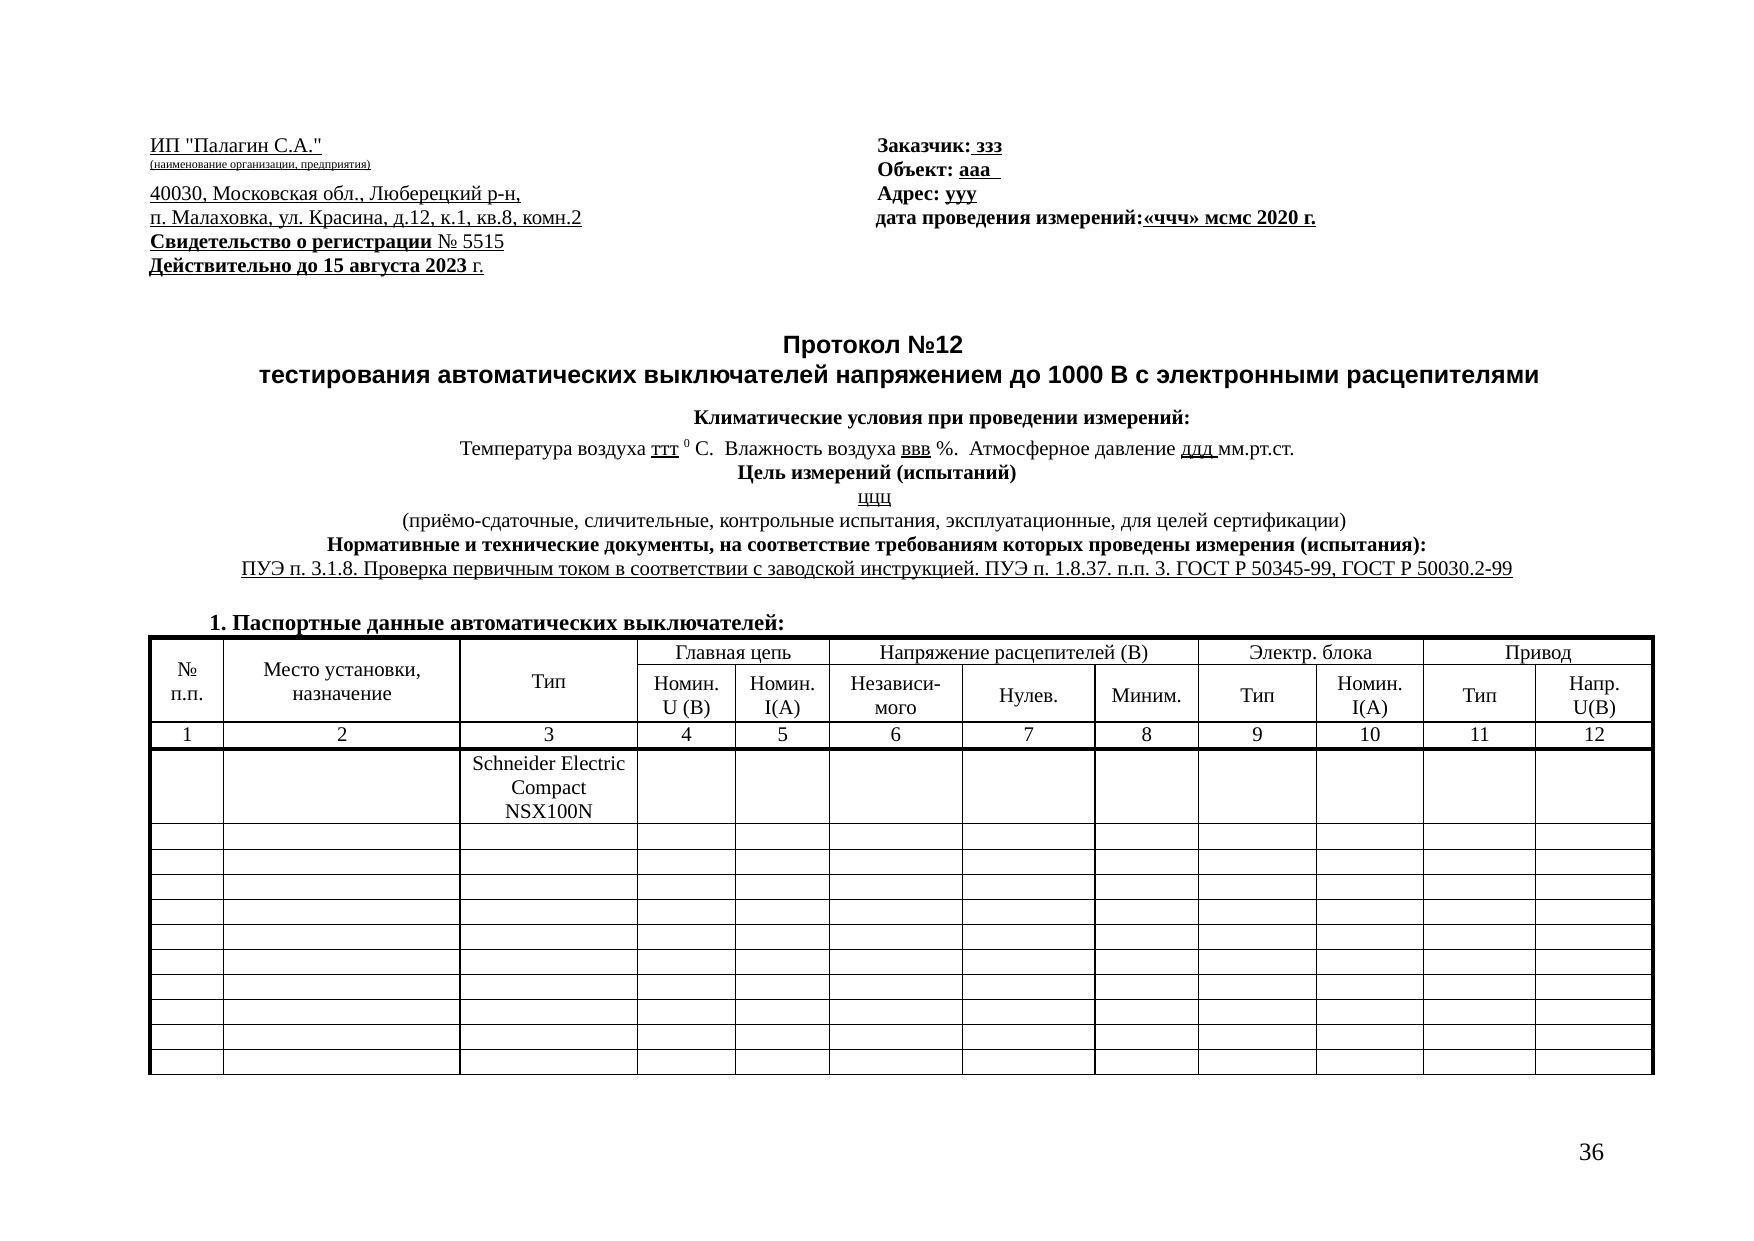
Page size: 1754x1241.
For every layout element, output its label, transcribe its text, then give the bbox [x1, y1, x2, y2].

table_cell [1317, 925, 1423, 949]
table_cell 7 [963, 723, 1094, 746]
table_cell [736, 1025, 829, 1049]
table_cell [152, 751, 223, 823]
table_cell [224, 1050, 459, 1074]
table_cell [638, 975, 735, 999]
table_cell 12 [1536, 723, 1651, 746]
table_cell [638, 925, 735, 949]
table_cell [830, 875, 962, 899]
table_cell [152, 1000, 223, 1024]
table_cell [736, 925, 829, 949]
table_header Тип [461, 640, 637, 721]
table_cell [736, 900, 829, 924]
text ИП "Палагин С.А." [150, 133, 877, 157]
table_cell [830, 950, 962, 974]
table_cell [1424, 900, 1535, 924]
table_cell 11 [1424, 723, 1535, 746]
table_cell [638, 1050, 735, 1074]
table_cell [830, 1025, 962, 1049]
table_cell [1096, 975, 1198, 999]
table_header Электр. блока [1199, 640, 1423, 664]
table_cell 6 [830, 723, 962, 746]
table_cell [1096, 1000, 1198, 1024]
table_cell [1424, 875, 1535, 899]
table_cell [830, 1050, 962, 1074]
text Объект: ааа [877, 157, 1604, 181]
table_cell [736, 751, 829, 823]
table_header Привод [1424, 640, 1651, 664]
text Заказчик: ззз [877, 133, 1604, 157]
table_cell [638, 1025, 735, 1049]
table_cell [461, 900, 637, 924]
table_cell [1096, 751, 1198, 823]
table_cell [736, 950, 829, 974]
table_cell [963, 950, 1094, 974]
table_cell [461, 950, 637, 974]
table_cell Номин. U (В) [638, 665, 735, 721]
table_cell [1536, 975, 1651, 999]
table_cell [1199, 824, 1316, 848]
table_cell [1536, 824, 1651, 848]
table_cell [736, 975, 829, 999]
text ПУЭ п. 3.1.8. Проверка первичным током в соответствии с заводской инструкцией. ПУЭ п. 1.8.37. п.п. 3. ГОСТ Р 50345-99, ГОСТ Р 50030.2-99 [150, 556, 1604, 580]
table_cell [224, 900, 459, 924]
table_cell [1096, 824, 1198, 848]
table_cell [1424, 1025, 1535, 1049]
text Адрес: ууу [877, 181, 1604, 205]
table_cell [152, 875, 223, 899]
table_cell [152, 850, 223, 873]
table_cell [736, 1000, 829, 1024]
table_cell [963, 751, 1094, 823]
table_cell [1317, 975, 1423, 999]
table_cell [963, 1050, 1094, 1074]
table_cell [830, 975, 962, 999]
table_cell Независи-мого [830, 665, 962, 721]
table_header Главная цепь [638, 640, 829, 664]
table_cell [1317, 751, 1423, 823]
table_cell [461, 1025, 637, 1049]
table_cell [1199, 751, 1316, 823]
table_cell [224, 1000, 459, 1024]
table_cell Номин. I(А) [1317, 665, 1423, 721]
table_cell [224, 950, 459, 974]
text п. Малаховка, ул. Красина, д.12, к.1, кв.8, комн.2 [150, 205, 877, 229]
table_cell [1536, 1025, 1651, 1049]
text Климатические условия при проведении измерений: [150, 401, 1604, 430]
table_cell 10 [1317, 723, 1423, 746]
table_cell [1536, 751, 1651, 823]
table_cell 5 [736, 723, 829, 746]
table_cell [830, 1000, 962, 1024]
table_cell 2 [224, 723, 459, 746]
table_cell [1536, 875, 1651, 899]
table_cell [461, 850, 637, 873]
table_cell [1424, 1050, 1535, 1074]
table_cell [461, 1050, 637, 1074]
table_cell Тип [1199, 665, 1316, 721]
table_cell [152, 1025, 223, 1049]
table_cell [830, 850, 962, 873]
table_cell [1424, 751, 1535, 823]
table_cell [461, 824, 637, 848]
table_cell [1199, 900, 1316, 924]
table_cell [224, 751, 459, 823]
table_cell [152, 975, 223, 999]
table_cell [1536, 1000, 1651, 1024]
table_cell [1536, 900, 1651, 924]
table_cell 1 [152, 723, 223, 746]
table_cell [1199, 1050, 1316, 1074]
table_cell [1424, 1000, 1535, 1024]
table_cell 9 [1199, 723, 1316, 746]
table_cell [638, 850, 735, 873]
table_cell [224, 925, 459, 949]
table_cell [1096, 925, 1198, 949]
table_cell Нулев. [963, 665, 1094, 721]
table_cell [1199, 850, 1316, 873]
table_cell [1096, 950, 1198, 974]
text 40030, Московская обл., Люберецкий р-н, [150, 181, 877, 205]
table_cell [638, 950, 735, 974]
table_header № п.п. [152, 640, 223, 721]
table_cell [1096, 875, 1198, 899]
text (приёмо-сдаточные, сличительные, контрольные испытания, эксплуатационные, для целей сертификации) [150, 508, 1604, 532]
table_cell [638, 751, 735, 823]
table_cell [963, 900, 1094, 924]
table_cell [736, 875, 829, 899]
text ццц [150, 484, 1604, 508]
table_cell [963, 925, 1094, 949]
table_cell [1317, 875, 1423, 899]
table_cell [461, 975, 637, 999]
table_cell [224, 875, 459, 899]
text дата проведения измерений:«ччч» мсмс 2020 г. [877, 205, 1604, 229]
table_cell [1199, 1025, 1316, 1049]
table_cell 3 [461, 723, 637, 746]
table_cell [830, 925, 962, 949]
text Нормативные и технические документы, на соответствие требованиям которых проведены измерения (испытания): [150, 532, 1604, 556]
table_cell [963, 1025, 1094, 1049]
table_cell [1096, 900, 1198, 924]
table_header Напряжение расцепителей (В) [830, 640, 1198, 664]
table_cell [1536, 850, 1651, 873]
table_cell [1424, 925, 1535, 949]
table_cell [638, 1000, 735, 1024]
table_cell [224, 975, 459, 999]
table_cell [461, 1000, 637, 1024]
table_cell [1536, 1050, 1651, 1074]
table_cell [1199, 875, 1316, 899]
table_cell Schneider Electric Compact NSX100N [461, 751, 637, 823]
table_cell Тип [1424, 665, 1535, 721]
table_cell [1424, 975, 1535, 999]
table_cell Миним. [1096, 665, 1198, 721]
table_cell [1424, 824, 1535, 848]
table_cell Напр. U(В) [1536, 665, 1651, 721]
table_cell [1317, 1025, 1423, 1049]
table_cell [1536, 950, 1651, 974]
table_cell [830, 751, 962, 823]
table_cell [1317, 824, 1423, 848]
table_cell [638, 824, 735, 848]
table_cell [224, 1025, 459, 1049]
table_cell [830, 824, 962, 848]
table_cell [963, 875, 1094, 899]
table_cell [461, 925, 637, 949]
text Действительно до 15 августа 2023 г. [148, 253, 877, 277]
table_cell [1424, 950, 1535, 974]
table_cell [1096, 850, 1198, 873]
table_cell [152, 1050, 223, 1074]
table_cell [736, 824, 829, 848]
list 1. Паспортные данные автоматических выключателей: [179, 609, 1604, 635]
table_cell Номин. I(А) [736, 665, 829, 721]
table_cell [963, 1000, 1094, 1024]
table_cell [1317, 1050, 1423, 1074]
text Свидетельство о регистрации № 5515 [150, 229, 877, 253]
table_cell [638, 900, 735, 924]
table_cell [1096, 1025, 1198, 1049]
table_header Место установки, назначение [224, 640, 459, 721]
table_cell [830, 900, 962, 924]
text Цель измерений (испытаний) [150, 460, 1604, 484]
table_cell [152, 950, 223, 974]
table_cell [152, 900, 223, 924]
table_cell [152, 925, 223, 949]
subtitle тестирования автоматических выключателей напряжением до 1000 В с электронными расцепителями [150, 326, 1604, 389]
table_cell [1536, 925, 1651, 949]
table_cell [224, 850, 459, 873]
table_cell [736, 850, 829, 873]
table_cell [1317, 850, 1423, 873]
text Температура воздуха ттт 0 С. Влажность воздуха ввв %. Атмосферное давление ддд мм.рт.ст. [150, 436, 1604, 460]
table_cell [1199, 925, 1316, 949]
table_cell [736, 1050, 829, 1074]
table_cell [963, 824, 1094, 848]
table_cell [152, 824, 223, 848]
table_cell [963, 975, 1094, 999]
table_cell [1199, 950, 1316, 974]
table_cell [638, 875, 735, 899]
text (наименование организации, предприятия) [150, 157, 877, 181]
table_cell 4 [638, 723, 735, 746]
table_cell [1424, 850, 1535, 873]
table_cell [1096, 1050, 1198, 1074]
table_cell [1317, 950, 1423, 974]
table_cell 8 [1096, 723, 1198, 746]
table_cell [224, 824, 459, 848]
table_cell [461, 875, 637, 899]
table_cell [1199, 1000, 1316, 1024]
table_cell [1317, 1000, 1423, 1024]
table_cell [1199, 975, 1316, 999]
table_cell [1317, 900, 1423, 924]
table_cell [963, 850, 1094, 873]
